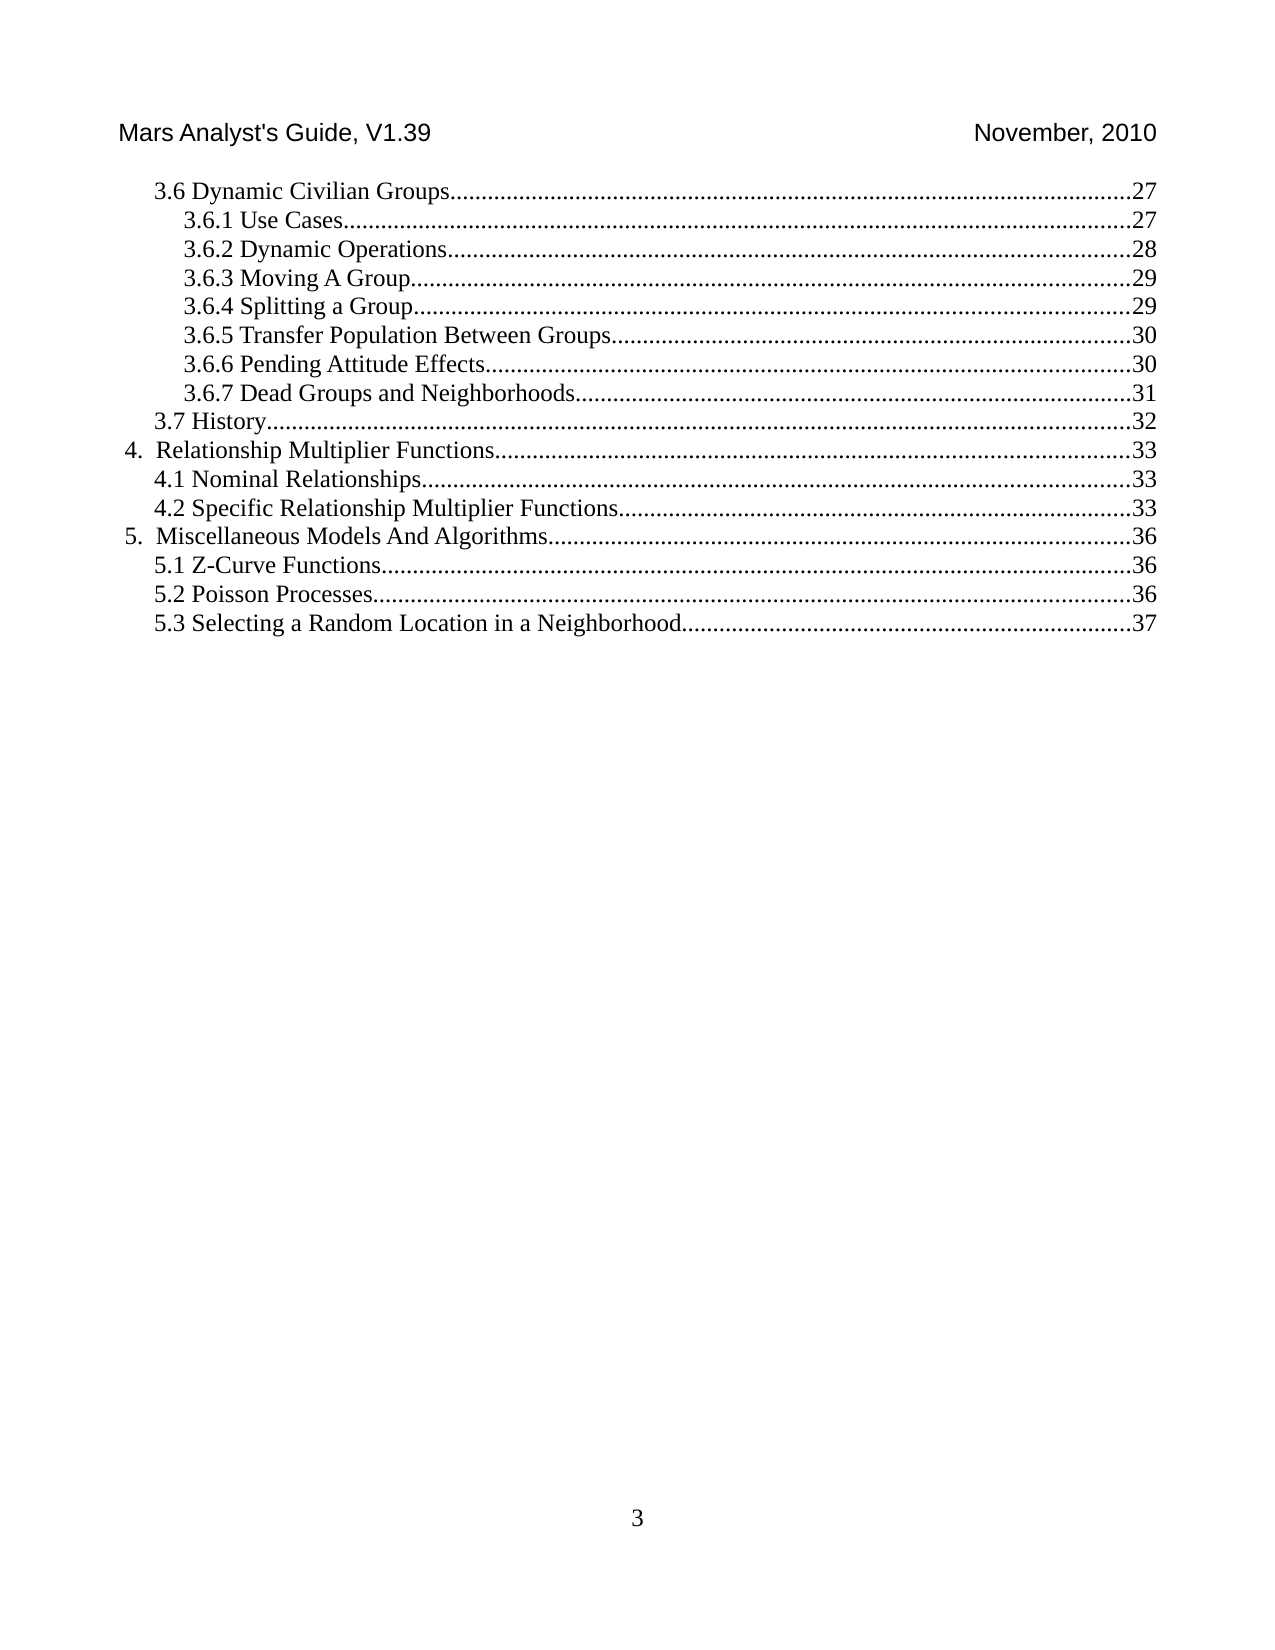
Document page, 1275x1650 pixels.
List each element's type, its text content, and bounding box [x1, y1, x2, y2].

text 3.6 Dynamic Civilian Groups 27 [148, 176, 1157, 205]
text 3.6.3 Moving A Group 29 [177, 263, 1157, 291]
text 5.3 Selecting a Random Location in a Neighborhood 37 [148, 608, 1157, 636]
text 4.2 Specific Relationship Multiplier Functions 33 [148, 493, 1157, 521]
text 4. Relationship Multiplier Functions 33 [118, 435, 1157, 464]
text 5.1 Z-Curve Functions 36 [148, 550, 1157, 579]
text 5. Miscellaneous Models And Algorithms 36 [118, 521, 1157, 550]
text 3.6.4 Splitting a Group 29 [177, 291, 1157, 320]
text 5.2 Poisson Processes 36 [148, 579, 1157, 608]
text 3.6.5 Transfer Population Between Groups 30 [177, 320, 1157, 349]
text 3.6.7 Dead Groups and Neighborhoods 31 [177, 378, 1157, 406]
text 3.6.2 Dynamic Operations 28 [177, 234, 1157, 263]
text 3.7 History 32 [148, 406, 1157, 435]
text 4.1 Nominal Relationships 33 [148, 464, 1157, 493]
text 3.6.6 Pending Attitude Effects 30 [177, 349, 1157, 378]
text 3.6.1 Use Cases 27 [177, 205, 1157, 234]
